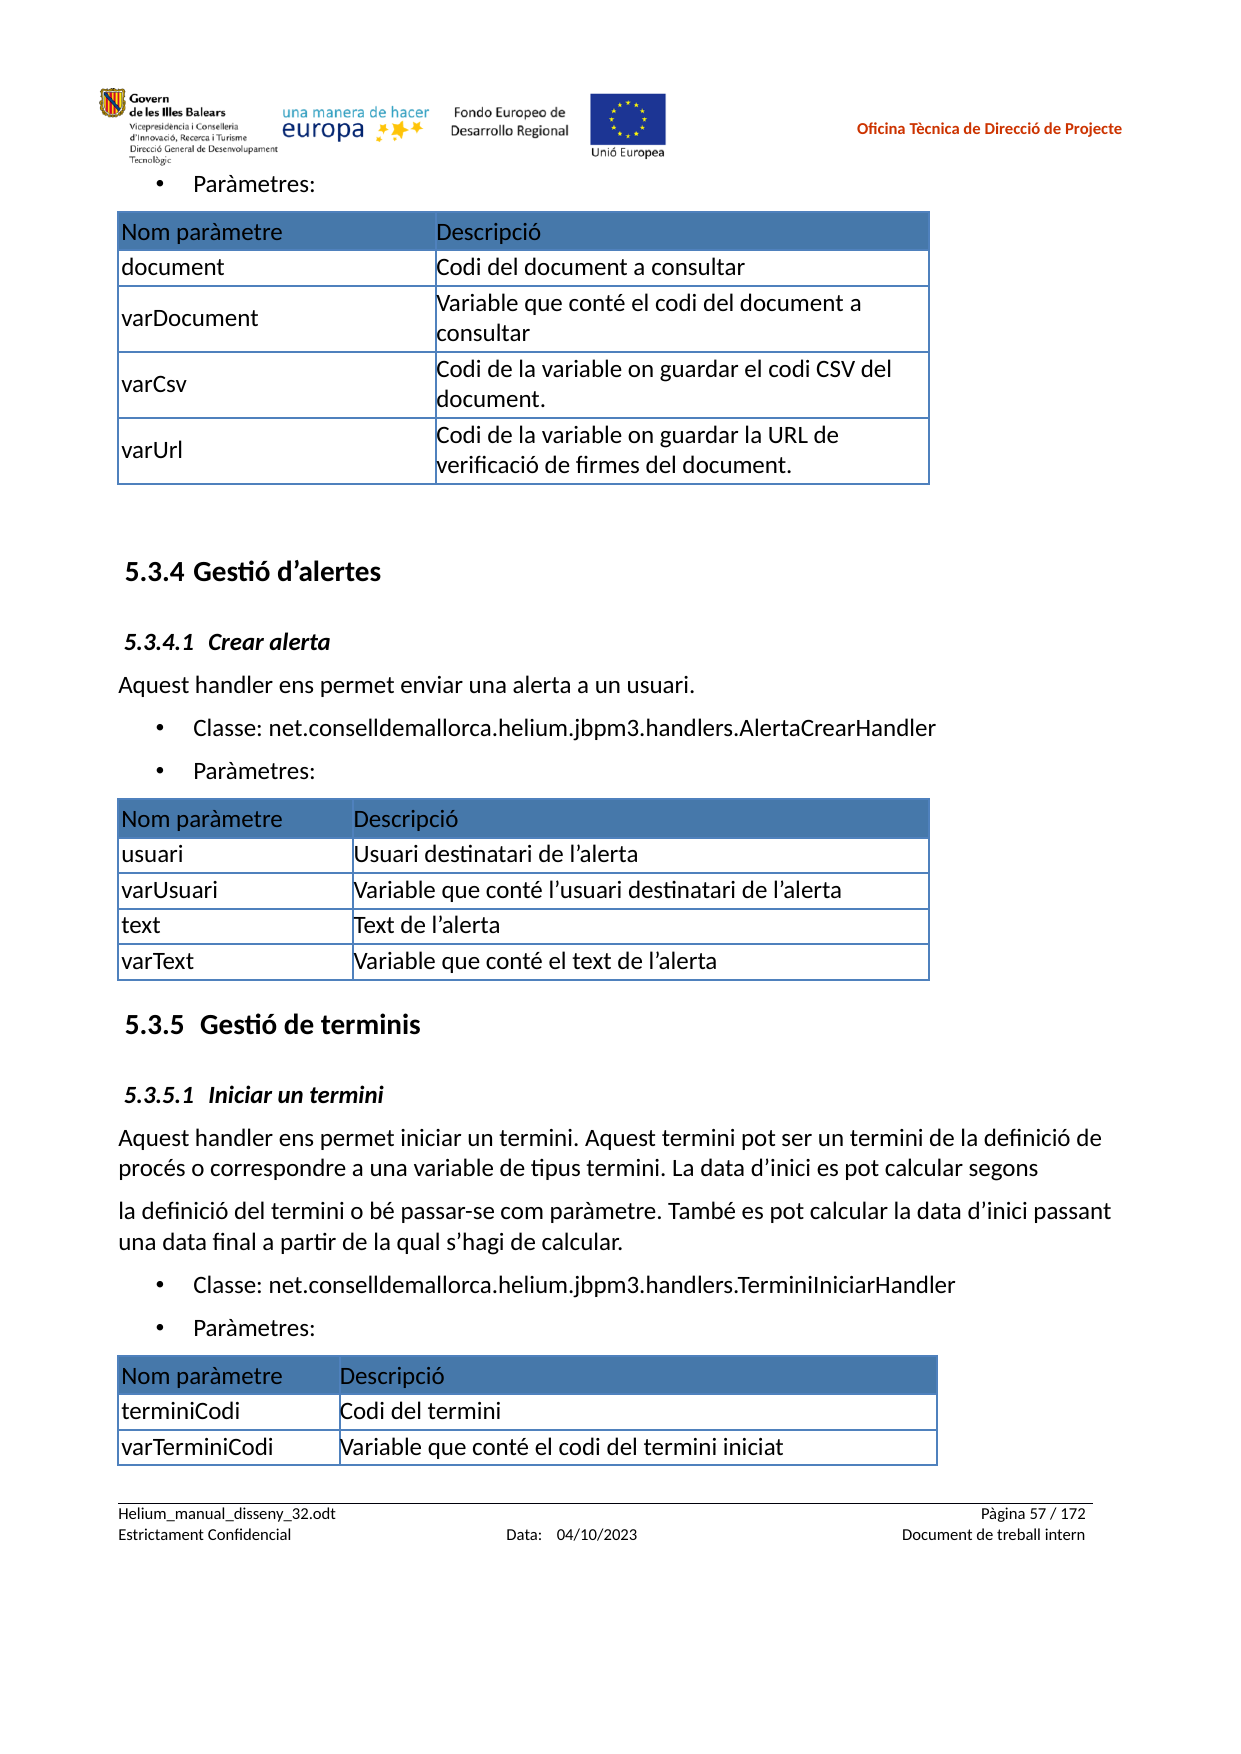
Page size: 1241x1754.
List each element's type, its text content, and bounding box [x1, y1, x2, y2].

table_header Nom paràmetre [119, 1357, 339, 1393]
table_cell Codi del document a consultar [437, 251, 928, 285]
table_header Descripció [341, 1357, 936, 1393]
table_cell Usuari destinatari de l’alerta [354, 839, 928, 872]
list Paràmetres: [156, 168, 1122, 198]
subtitle Gestió de terminis [118, 1006, 1122, 1041]
table_cell Codi del termini [341, 1395, 936, 1429]
list Paràmetres: [156, 755, 1122, 786]
table_cell varUsuari [119, 874, 352, 908]
table_cell text [119, 910, 352, 943]
table_cell terminiCodi [119, 1395, 339, 1429]
table_cell Variable que conté el text de l’alerta [354, 945, 928, 979]
table_cell varCsv [119, 353, 435, 417]
subtitle Iniciar un termini [118, 1079, 1122, 1109]
list Paràmetres: [156, 1312, 1122, 1342]
picture [99, 87, 668, 166]
table_cell Variable que conté el codi del document a consultar [437, 287, 928, 351]
table_cell varTerminiCodi [119, 1431, 339, 1464]
text Aquest handler ens permet iniciar un termini. Aquest termini pot ser un termini de la definició de procés o correspondre a una variable de tipus termini. La data d’inici es pot calcular segons [118, 1122, 1122, 1183]
table_header Descripció [354, 800, 928, 837]
list Classe: net.conselldemallorca.helium.jbpm3.handlers.TerminiIniciarHandler [156, 1269, 1122, 1299]
subtitle Gestió d’alertes [118, 553, 1122, 589]
text Aquest handler ens permet enviar una alerta a un usuari. [118, 669, 1122, 699]
table_cell Codi de la variable on guardar la URL de verificació de firmes del document. [437, 419, 928, 483]
text la definició del termini o bé passar-se com paràmetre. També es pot calcular la data d’inici passant una data final a partir de la qual s’hagi de calcular. [118, 1195, 1122, 1256]
table_cell usuari [119, 839, 352, 872]
table_cell Variable que conté el codi del termini iniciat [341, 1431, 936, 1464]
table_cell varDocument [119, 287, 435, 351]
table_cell Text de l’alerta [354, 910, 928, 943]
table_cell document [119, 251, 435, 285]
subtitle Crear alerta [118, 626, 1122, 657]
table_cell varUrl [119, 419, 435, 483]
table_cell varText [119, 945, 352, 979]
list Classe: net.conselldemallorca.helium.jbpm3.handlers.AlertaCrearHandler [156, 712, 1122, 743]
table_header Nom paràmetre [119, 213, 435, 249]
table_header Nom paràmetre [119, 800, 352, 837]
table_cell Variable que conté l’usuari destinatari de l’alerta [354, 874, 928, 908]
table_header Descripció [437, 213, 928, 249]
table_cell Codi de la variable on guardar el codi CSV del document. [437, 353, 928, 417]
